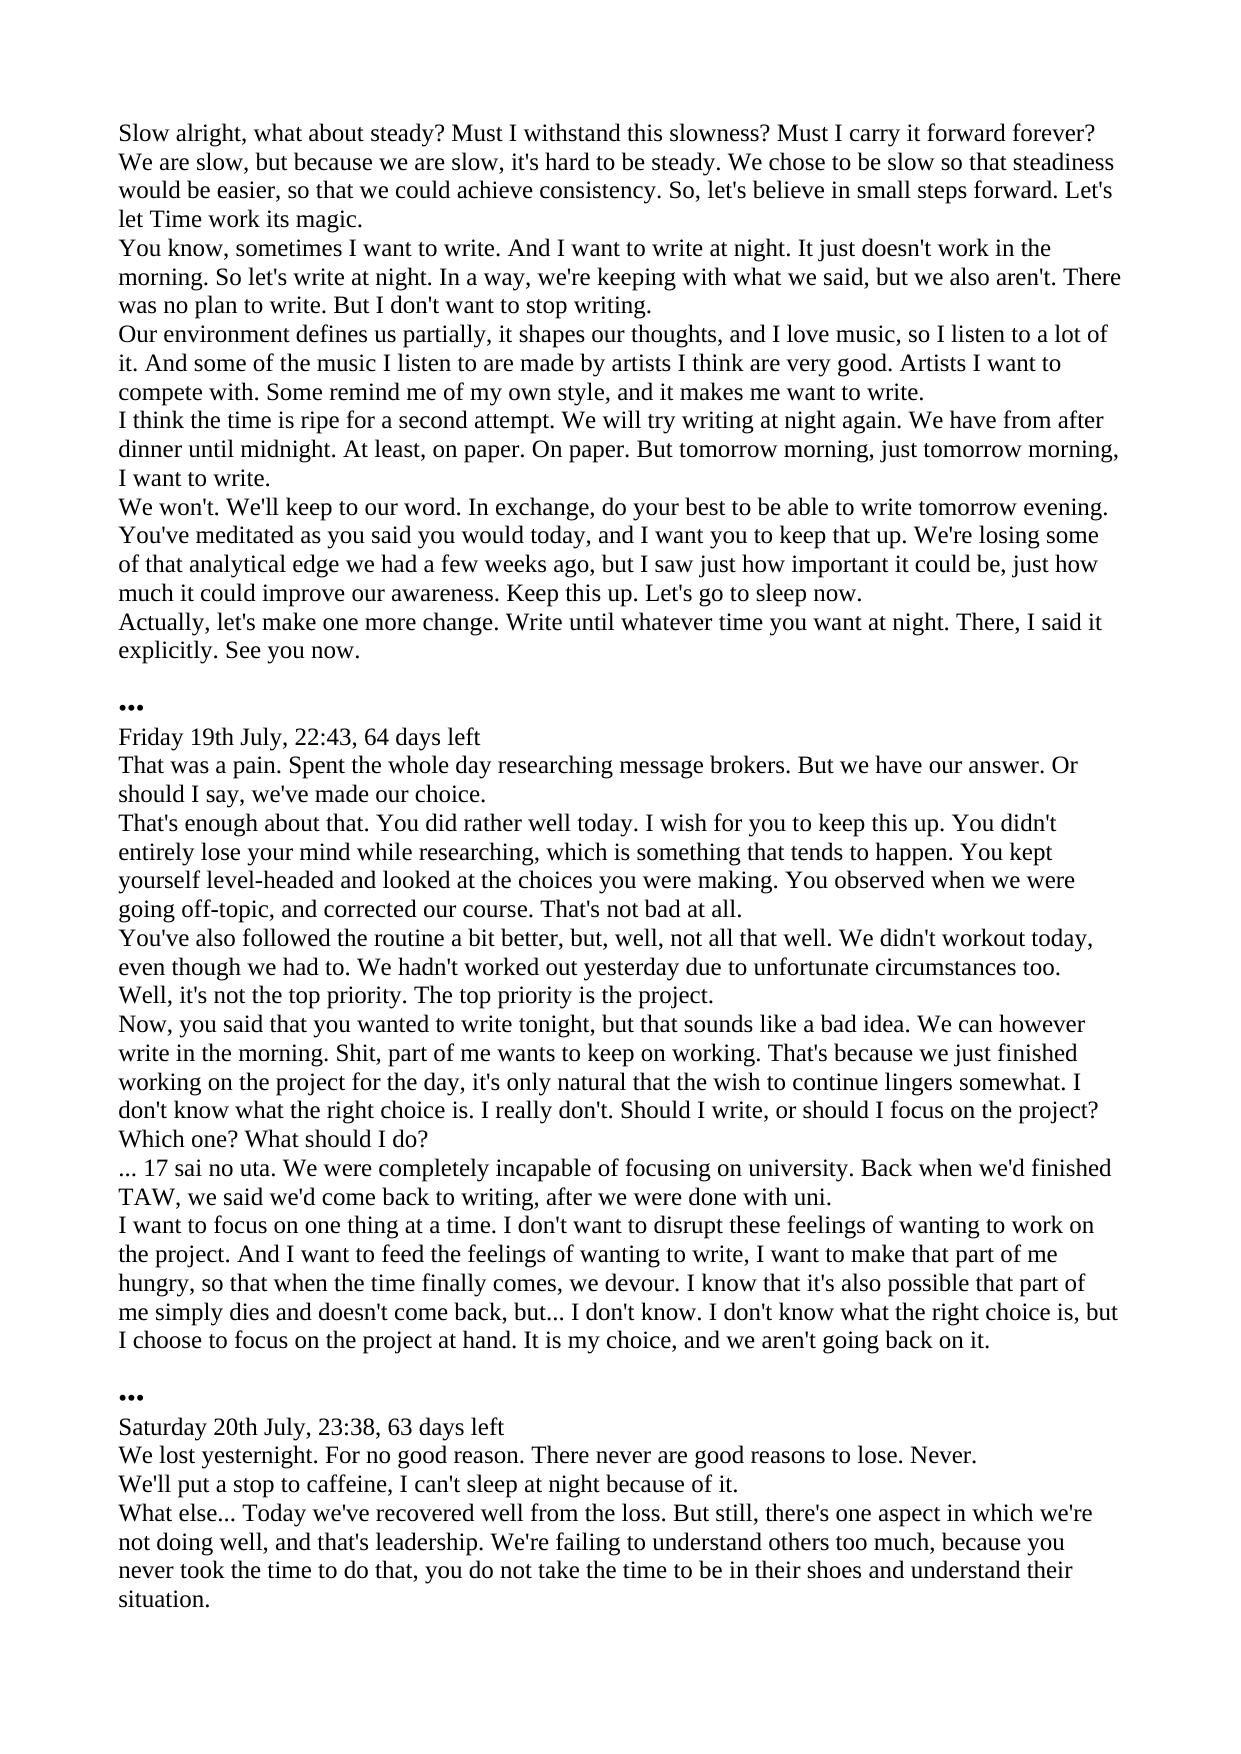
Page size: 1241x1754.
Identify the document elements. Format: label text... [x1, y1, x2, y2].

text You've also followed the routine a bit better, but, well, not all that well. We didn't workout today, even though we had to. We hadn't worked out yesterday due to unfortunate circumstances too. Well, it's not the top priority. The top priority is the project. [118, 923, 1122, 1009]
text Slow alright, what about steady? Must I withstand this slowness? Must I carry it forward forever? We are slow, but because we are slow, it's hard to be steady. We chose to be slow so that steadiness would be easier, so that we could achieve consistency. So, let's believe in small steps forward. Let's let Time work its magic. [118, 118, 1122, 233]
text That's enough about that. You did rather well today. I wish for you to keep this up. You didn't entirely lose your mind while researching, which is something that tends to happen. You kept yourself level-headed and looked at the choices you were making. You observed when we were going off-topic, and corrected our course. That's not bad at all. [118, 808, 1122, 923]
text Friday 19th July, 22:43, 64 days left [118, 722, 1122, 751]
text ... 17 sai no uta. We were completely incapable of focusing on university. Back when we'd finished TAW, we said we'd come back to writing, after we were done with uni. [118, 1153, 1122, 1211]
text We won't. We'll keep to our word. In exchange, do your best to be able to write tomorrow evening. [118, 492, 1122, 521]
text Actually, let's make one more change. Write until whatever time you want at night. There, I said it explicitly. See you now. [118, 607, 1122, 664]
text I want to focus on one thing at a time. I don't want to disrupt these feelings of wanting to work on the project. And I want to feed the feelings of wanting to write, I want to make that part of me hungry, so that when the time finally comes, we devour. I know that it's also possible that part of me simply dies and doesn't come back, but... I don't know. I don't know what the right choice is, but I choose to focus on the project at hand. It is my choice, and we aren't going back on it. [118, 1211, 1122, 1354]
text ••• [118, 1383, 1122, 1412]
text You've meditated as you said you would today, and I want you to keep that up. We're losing some of that analytical edge we had a few weeks ago, but I saw just how important it could be, just how much it could improve our awareness. Keep this up. Let's go to sleep now. [118, 521, 1122, 607]
text That was a pain. Spent the whole day researching message brokers. But we have our answer. Or should I say, we've made our choice. [118, 751, 1122, 808]
text Now, you said that you wanted to write tonight, but that sounds like a bad idea. We can however write in the morning. Shit, part of me wants to keep on working. That's because we just finished working on the project for the day, it's only natural that the wish to continue lingers somewhat. I don't know what the right choice is. I really don't. Should I write, or should I focus on the project? Which one? What should I do? [118, 1009, 1122, 1153]
text What else... Today we've recovered well from the loss. But still, there's one aspect in which we're not doing well, and that's leadership. We're failing to understand others too much, because you never took the time to do that, you do not take the time to be in their shoes and understand their situation. [118, 1498, 1122, 1613]
text We'll put a stop to caffeine, I can't sleep at night because of it. [118, 1469, 1122, 1498]
text We lost yesternight. For no good reason. There never are good reasons to lose. Never. [118, 1441, 1122, 1469]
text I think the time is ripe for a second attempt. We will try writing at night again. We have from after dinner until midnight. At least, on paper. On paper. But tomorrow morning, just tomorrow morning, I want to write. [118, 406, 1122, 492]
text ••• [118, 693, 1122, 722]
text Our environment defines us partially, it shapes our thoughts, and I love music, so I listen to a lot of it. And some of the music I listen to are made by artists I think are very good. Artists I want to compete with. Some remind me of my own style, and it makes me want to write. [118, 319, 1122, 406]
text You know, sometimes I want to write. And I want to write at night. It just doesn't work in the morning. So let's write at night. In a way, we're keeping with what we said, but we also aren't. There was no plan to write. But I don't want to stop writing. [118, 233, 1122, 319]
text Saturday 20th July, 23:38, 63 days left [118, 1412, 1122, 1441]
